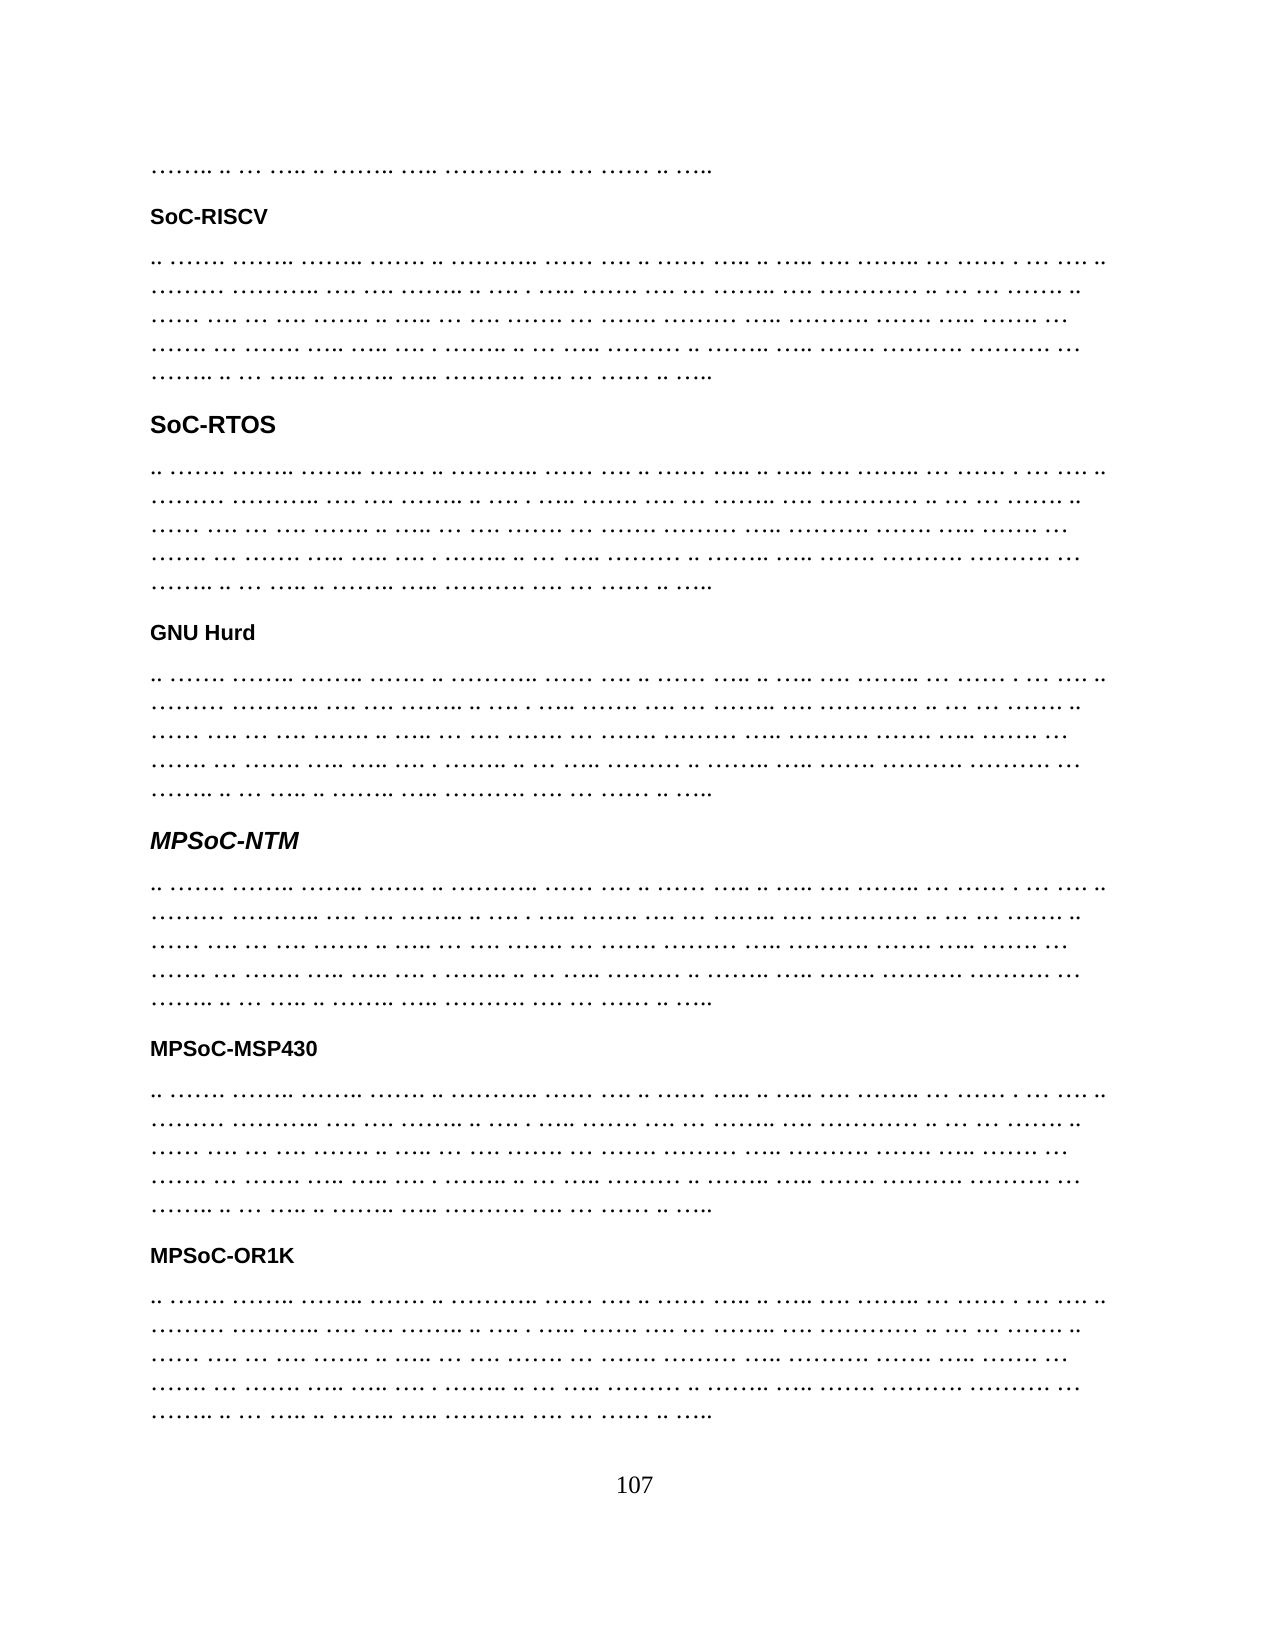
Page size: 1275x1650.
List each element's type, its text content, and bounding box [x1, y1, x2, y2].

text .. ……. …….. …….. ……. .. ……….. …… …. .. …… ….. .. ….. …. …….. … …… . … …. .. ……… ……….. …. …. …….. .. …. . ….. ……. …. … …….. …. ………… .. … … ……. .. …… …. … …. ……. .. ….. … …. ……. … ……. ……… ….. ………. ……. ….. ……. … ……. … ……. ….. ….. …. . …….. .. … ….. ……… .. …….. ….. ……. ………. ………. … …….. .. … ….. .. …….. ….. ………. …. … …… .. ….. [150, 867, 1125, 1011]
subtitle SoC-RTOS [150, 410, 1125, 439]
text .. ……. …….. …….. ……. .. ……….. …… …. .. …… ….. .. ….. …. …….. … …… . … …. .. ……… ……….. …. …. …….. .. …. . ….. ……. …. … …….. …. ………… .. … … ……. .. …… …. … …. ……. .. ….. … …. ……. … ……. ……… ….. ………. ……. ….. ……. … ……. … ……. ….. ….. …. . …….. .. … ….. ……… .. …….. ….. ……. ………. ………. … …….. .. … ….. .. …….. ….. ………. …. … …… .. ….. [150, 1280, 1125, 1424]
text .. ……. …….. …….. ……. .. ……….. …… …. .. …… ….. .. ….. …. …….. … …… . … …. .. ……… ……….. …. …. …….. .. …. . ….. ……. …. … …….. …. ………… .. … … ……. .. …… …. … …. ……. .. ….. … …. ……. … ……. ……… ….. ………. ……. ….. ……. … ……. … ……. ….. ….. …. . …….. .. … ….. ……… .. …….. ….. ……. ………. ………. … …….. .. … ….. .. …….. ….. ………. …. … …… .. ….. [150, 451, 1125, 595]
subtitle MPSoC-OR1K [150, 1243, 1125, 1268]
text .. ……. …….. …….. ……. .. ……….. …… …. .. …… ….. .. ….. …. …….. … …… . … …. .. ……… ……….. …. …. …….. .. …. . ….. ……. …. … …….. …. ………… .. … … ……. .. …… …. … …. ……. .. ….. … …. ……. … ……. ……… ….. ………. ……. ….. ……. … ……. … ……. ….. ….. …. . …….. .. … ….. ……… .. …….. ….. ……. ………. ………. … …….. .. … ….. .. …….. ….. ………. …. … …… .. ….. [150, 1074, 1125, 1218]
text .. ……. …….. …….. ……. .. ……….. …… …. .. …… ….. .. ….. …. …….. … …… . … …. .. ……… ……….. …. …. …….. .. …. . ….. ……. …. … …….. …. ………… .. … … ……. .. …… …. … …. ……. .. ….. … …. ……. … ……. ……… ….. ………. ……. ….. ……. … ……. … ……. ….. ….. …. . …….. .. … ….. ……… .. …….. ….. ……. ………. ………. … …….. .. … ….. .. …….. ….. ………. …. … …… .. ….. [150, 241, 1125, 385]
text .. ……. …….. …….. ……. .. ……….. …… …. .. …… ….. .. ….. …. …….. … …… . … …. .. ……… ……….. …. …. …….. .. …. . ….. ……. …. … …….. …. ………… .. … … ……. .. …… …. … …. ……. .. ….. … …. ……. … ……. ……… ….. ………. ……. ….. ……. … ……. … ……. ….. ….. …. . …….. .. … ….. ……… .. …….. ….. ……. ………. ………. … …….. .. … ….. .. …….. ….. ………. …. … …… .. ….. [150, 658, 1125, 801]
text …….. .. … ….. .. …….. ….. ………. …. … …… .. ….. [150, 150, 1125, 179]
subtitle MPSoC-NTM [150, 826, 1125, 855]
subtitle SoC-RISCV [150, 204, 1125, 229]
subtitle GNU Hurd [150, 620, 1125, 645]
subtitle MPSoC-MSP430 [150, 1036, 1125, 1061]
